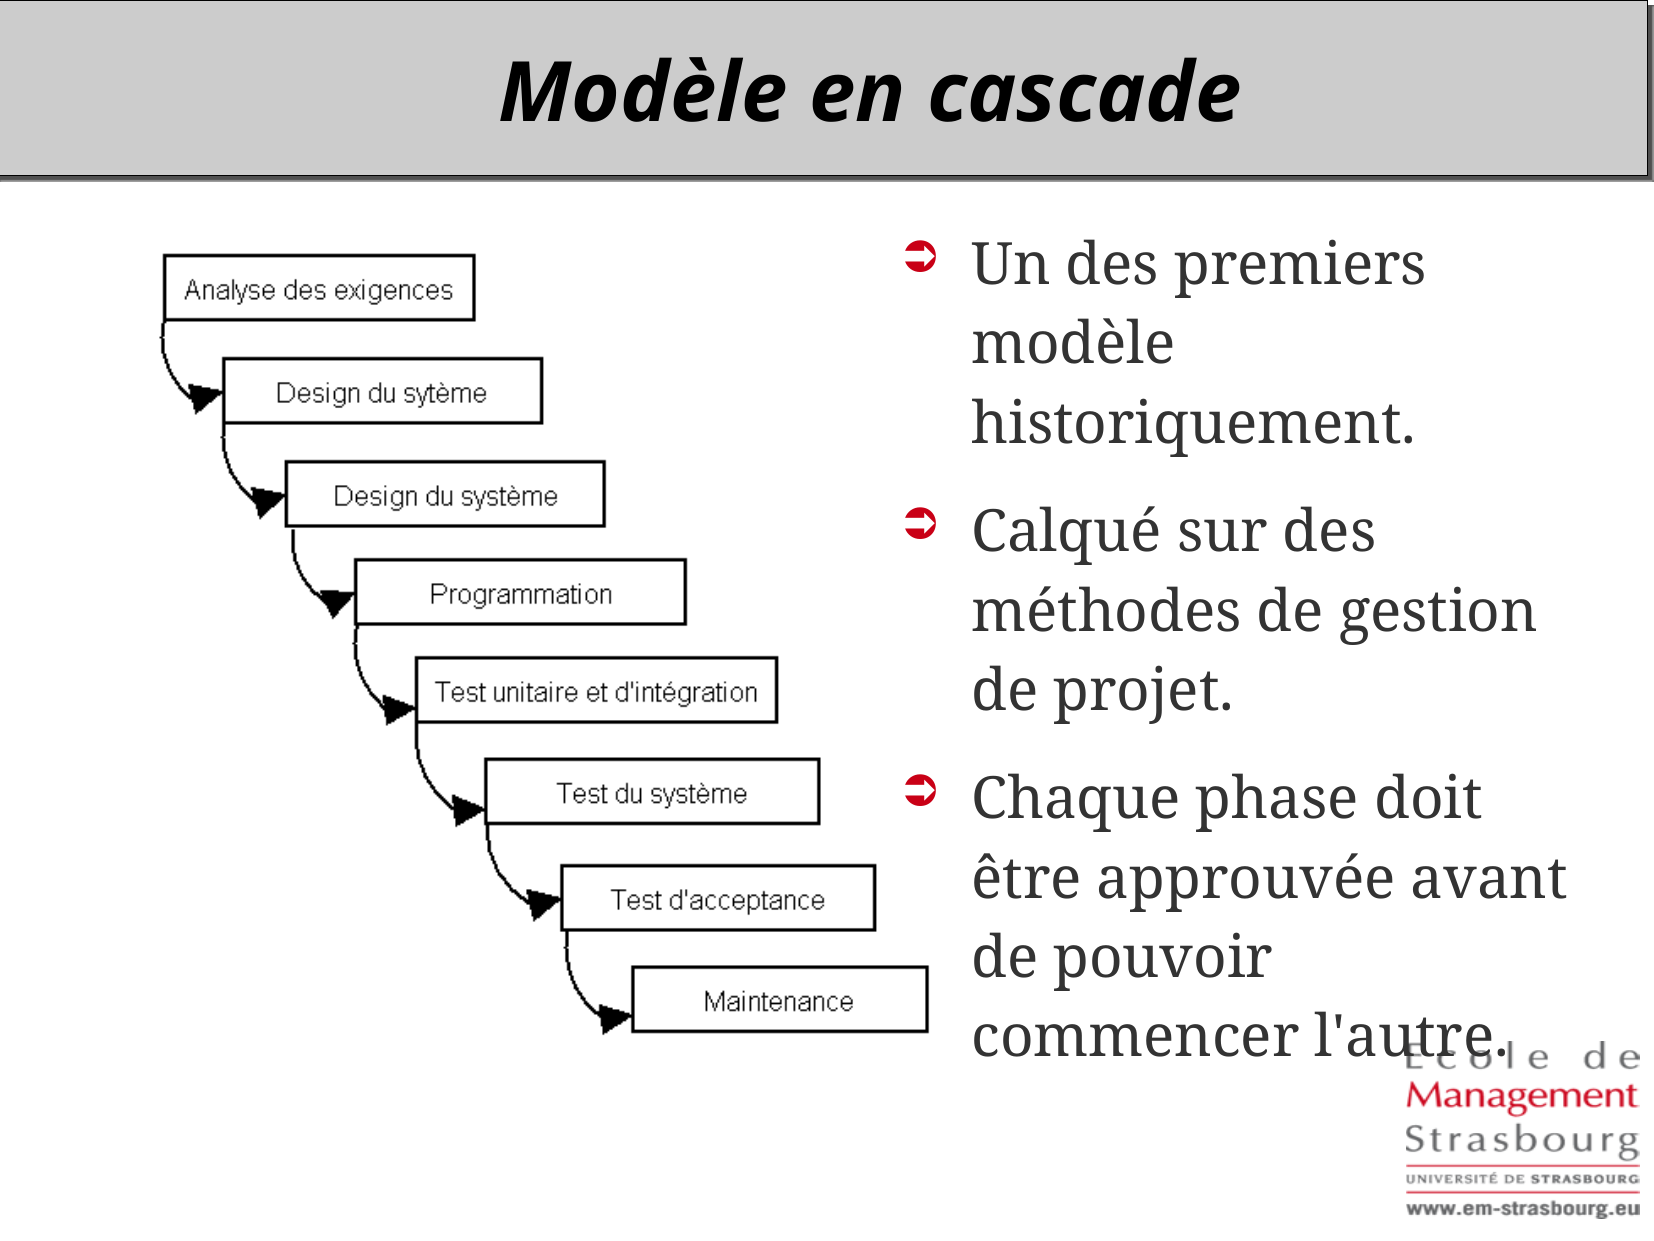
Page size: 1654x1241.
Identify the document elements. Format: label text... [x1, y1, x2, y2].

picture [1406, 1041, 1640, 1219]
list Un des premiers modèle historiquement. Calqué sur des méthodes de gestion de projet. Chaque phase doit être approuvée avant de pouvoir commencer l'autre. [888, 222, 1583, 1133]
picture [143, 239, 888, 1052]
title Modèle en cascade [164, 0, 1577, 178]
